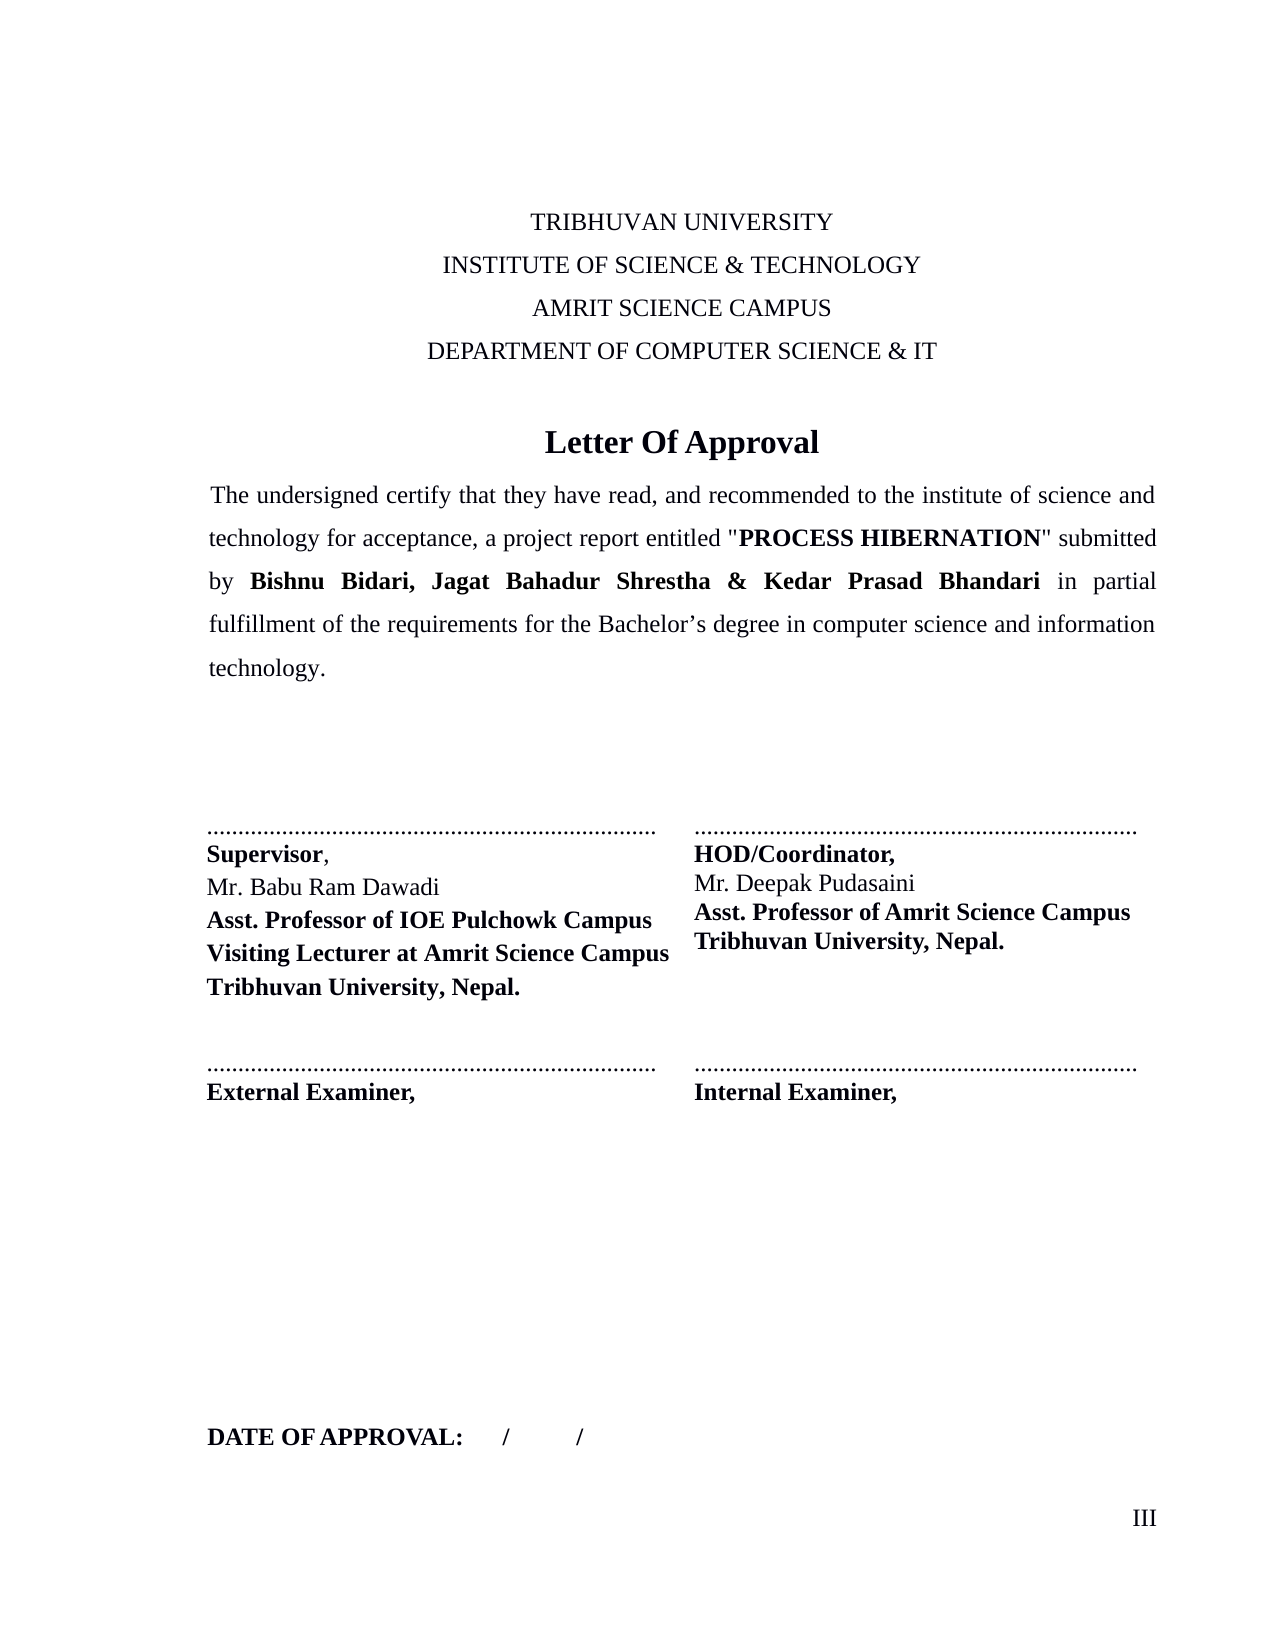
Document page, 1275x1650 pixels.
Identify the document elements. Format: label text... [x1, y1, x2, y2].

table_header ....................................................................... HOD/Coordinator, Mr. Deepak Pudasaini Asst. Professor of Amrit Science Campus Tribhuvan University, Nepal. [683, 782, 1153, 1019]
list AMRIT SCIENCE CAMPUS [207, 293, 1157, 322]
list The undersigned certify that they have read, and recommended to the institute of science and technology for acceptance, a project report entitled "PROCESS HIBERNATION" submitted by Bishnu Bidari, Jagat Bahadur Shrestha & Kedar Prasad Bhandari in partial fulfillment of the requirements for the Bachelor’s degree in computer science and information technology. [208, 480, 1157, 681]
table_cell ........................................................................ External Examiner, [196, 1020, 683, 1336]
list DATE OF APPROVAL: / / [207, 1422, 1157, 1451]
list DEPARTMENT OF COMPUTER SCIENCE & IT [207, 336, 1157, 365]
list TRIBHUVAN UNIVERSITY [207, 207, 1157, 236]
table_cell ....................................................................... Internal Examiner, [683, 1020, 1153, 1336]
list INSTITUTE OF SCIENCE & TECHNOLOGY [207, 250, 1157, 279]
table_header ........................................................................ Supervisor, Mr. Babu Ram Dawadi Asst. Professor of IOE Pulchowk Campus Visiting Lecturer at Amrit Science Campus Tribhuvan University, Nepal. [196, 782, 683, 1019]
text Letter Of Approval [207, 423, 1157, 461]
